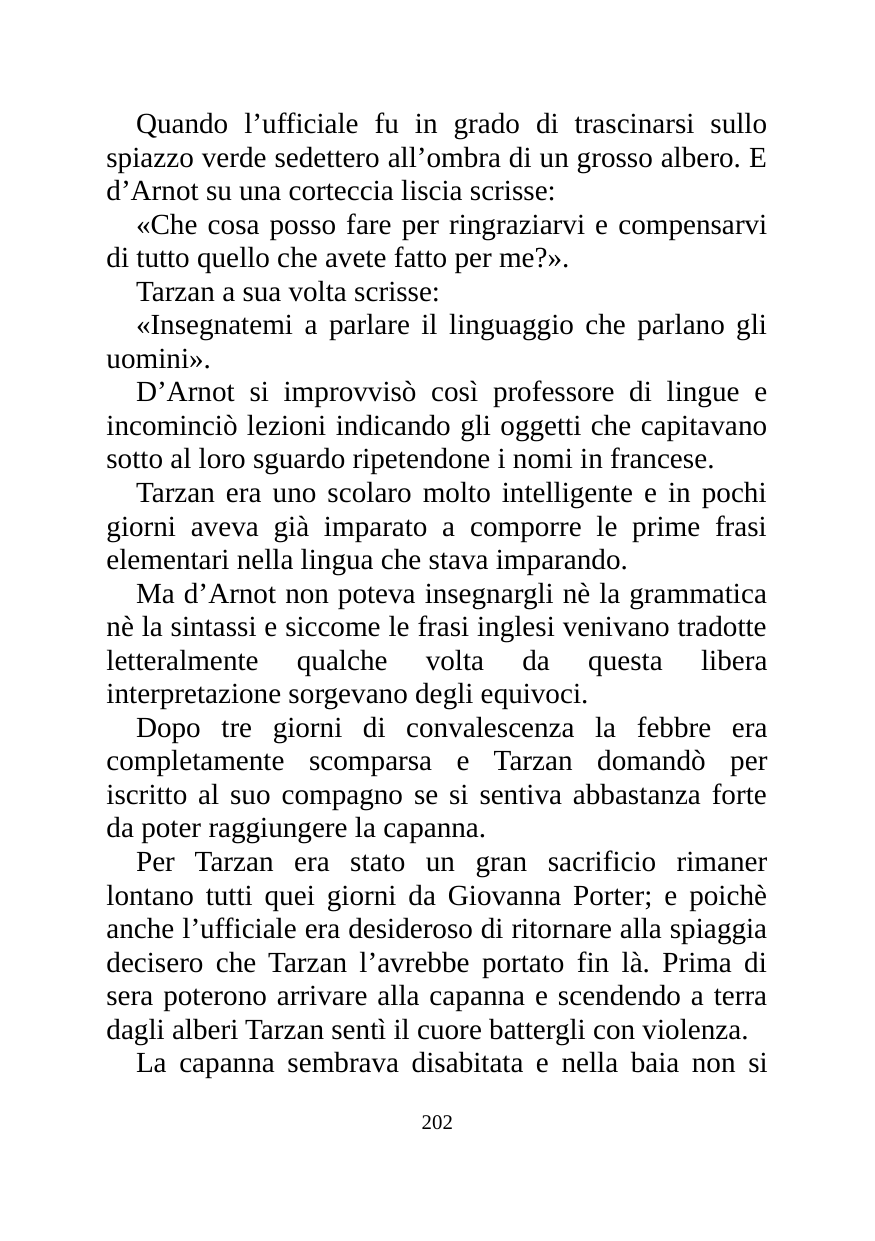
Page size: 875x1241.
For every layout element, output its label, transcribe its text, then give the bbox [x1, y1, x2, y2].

text Tarzan a sua volta scrisse: [106, 274, 768, 307]
text La capanna sembrava disabitata e nella baia non si [106, 1045, 768, 1079]
text Quando l’ufficiale fu in grado di trascinarsi sullo spiazzo verde sedettero all’ombra di un grosso albero. E d’Arnot su una corteccia liscia scrisse: [106, 106, 768, 207]
text Ma d’Arnot non poteva insegnargli nè la grammatica nè la sintassi e siccome le frasi inglesi venivano tradotte letteralmente qualche volta da questa libera interpretazione sorgevano degli equivoci. [106, 576, 768, 710]
text D’Arnot si improvvisò così professore di lingue e incominciò lezioni indicando gli oggetti che capitavano sotto al loro sguardo ripetendone i nomi in francese. [106, 374, 768, 475]
text Dopo tre giorni di convalescenza la febbre era completamente scomparsa e Tarzan domandò per iscritto al suo compagno se si sentiva abbastanza forte da poter raggiungere la capanna. [106, 710, 768, 844]
text Tarzan era uno scolaro molto intelligente e in pochi giorni aveva già imparato a comporre le prime frasi elementari nella lingua che stava imparando. [106, 475, 768, 576]
text «Che cosa posso fare per ringraziarvi e compensarvi di tutto quello che avete fatto per me?». [106, 207, 768, 274]
text «Insegnatemi a parlare il linguaggio che parlano gli uomini». [106, 307, 768, 374]
text Per Tarzan era stato un gran sacrificio rimaner lontano tutti quei giorni da Giovanna Porter; e poichè anche l’ufficiale era desideroso di ritornare alla spiaggia decisero che Tarzan l’avrebbe portato fin là. Prima di sera poterono arrivare alla capanna e scendendo a terra dagli alberi Tarzan sentì il cuore battergli con violenza. [106, 844, 768, 1045]
